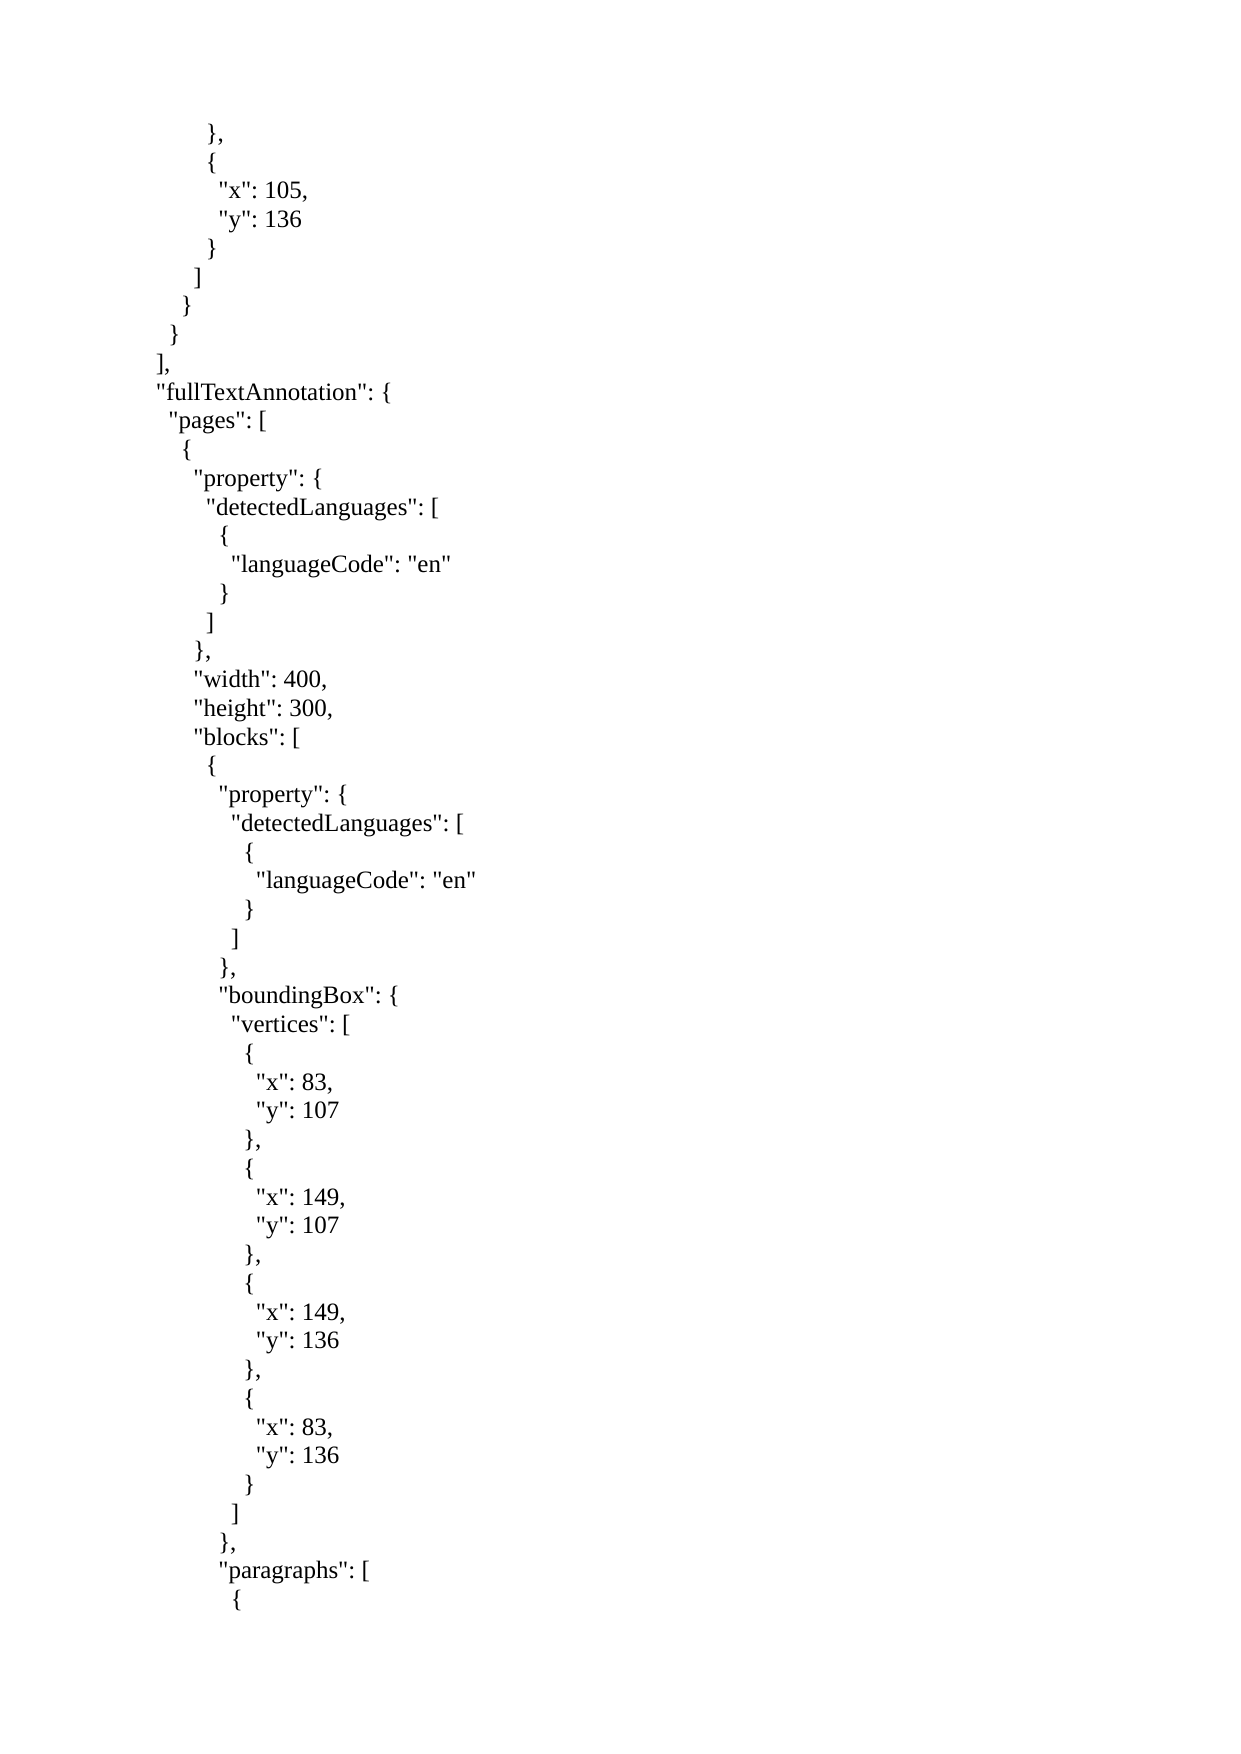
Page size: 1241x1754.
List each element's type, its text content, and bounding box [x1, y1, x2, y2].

text "x": 149, [118, 1182, 1122, 1211]
text { [118, 1038, 1122, 1067]
text "property": { [118, 463, 1122, 492]
text "vertices": [ [118, 1009, 1122, 1038]
text }, [118, 952, 1122, 981]
text "y": 136 [118, 204, 1122, 233]
text { [118, 1153, 1122, 1182]
text "height": 300, [118, 693, 1122, 722]
text } [118, 894, 1122, 923]
text } [118, 319, 1122, 348]
text { [118, 147, 1122, 176]
text "languageCode": "en" [118, 549, 1122, 578]
text }, [118, 636, 1122, 664]
text { [118, 521, 1122, 549]
text ] [118, 607, 1122, 636]
text "detectedLanguages": [ [118, 808, 1122, 837]
text "pages": [ [118, 406, 1122, 434]
text }, [118, 1527, 1122, 1556]
text }, [118, 118, 1122, 147]
text "x": 83, [118, 1067, 1122, 1096]
text "x": 149, [118, 1297, 1122, 1326]
text { [118, 1383, 1122, 1412]
text "x": 105, [118, 176, 1122, 204]
text "y": 136 [118, 1326, 1122, 1354]
text "property": { [118, 779, 1122, 808]
text "width": 400, [118, 664, 1122, 693]
text }, [118, 1354, 1122, 1383]
text "boundingBox": { [118, 981, 1122, 1009]
text } [118, 578, 1122, 607]
text { [118, 837, 1122, 866]
text { [118, 434, 1122, 463]
text "languageCode": "en" [118, 866, 1122, 894]
text "detectedLanguages": [ [118, 492, 1122, 521]
text ] [118, 923, 1122, 952]
text "x": 83, [118, 1412, 1122, 1441]
text { [118, 1268, 1122, 1297]
text "blocks": [ [118, 722, 1122, 751]
text "fullTextAnnotation": { [118, 377, 1122, 406]
text "y": 136 [118, 1441, 1122, 1469]
text "y": 107 [118, 1096, 1122, 1124]
text "paragraphs": [ [118, 1556, 1122, 1584]
text ] [118, 1498, 1122, 1527]
text } [118, 233, 1122, 262]
text } [118, 291, 1122, 319]
text "y": 107 [118, 1211, 1122, 1239]
text { [118, 751, 1122, 779]
text }, [118, 1239, 1122, 1268]
text ], [118, 348, 1122, 377]
text { [118, 1584, 1122, 1613]
text ] [118, 262, 1122, 291]
text }, [118, 1124, 1122, 1153]
text } [118, 1469, 1122, 1498]
